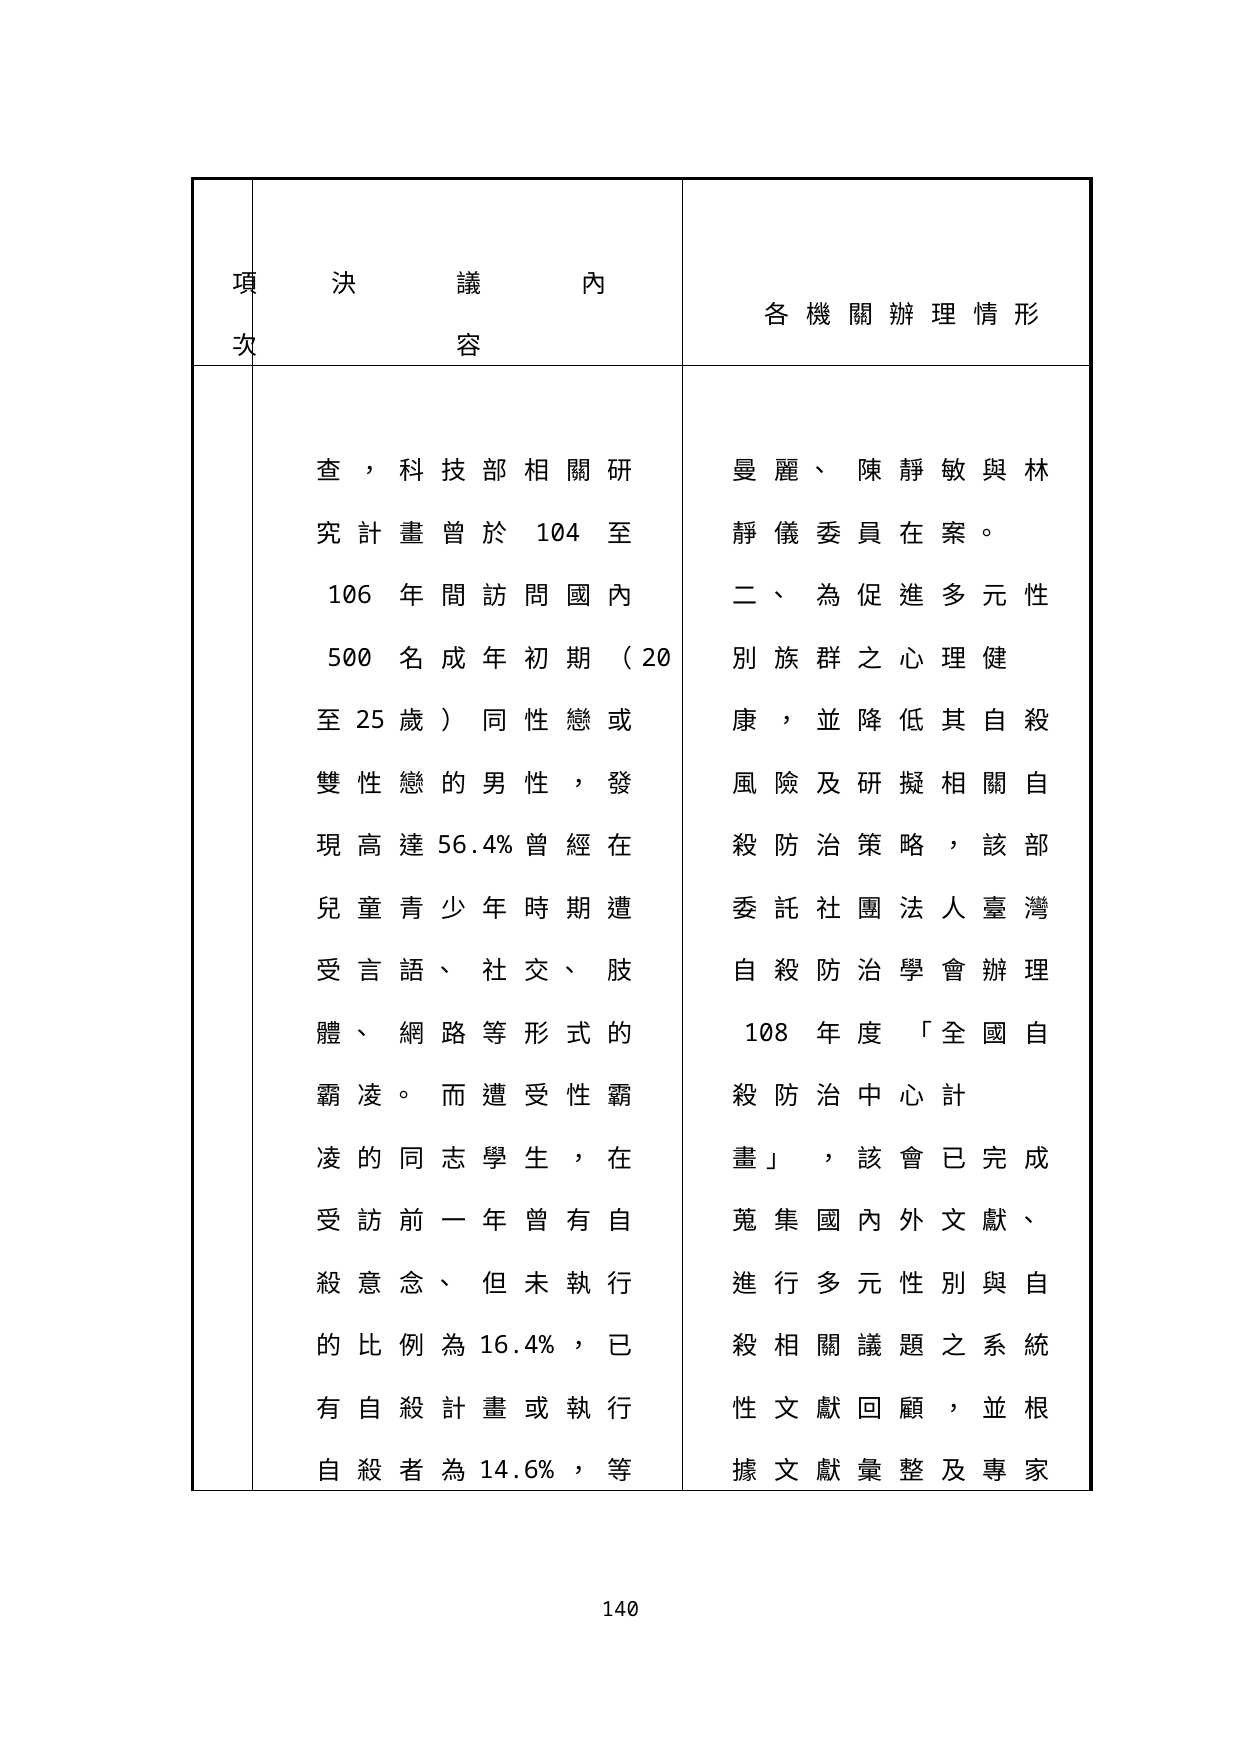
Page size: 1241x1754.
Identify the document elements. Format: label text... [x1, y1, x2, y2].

table_header 項次 [194, 180, 252, 365]
table_cell 查，科技部相關研究計畫曾於104至106年間訪問國內500名成年初期（20至25歲）同性戀或雙性戀的男性，發現高達56.4%曾經在兒童青少年時期遭受言語、社交、肢體、網路等形式的霸凌。而遭受性霸凌的同志學生，在受訪前一年曾有自殺意念、但未執行的比例為16.4%，已有自殺計畫或執行自殺者為14.6%，等 [253, 366, 682, 1490]
table_cell 37. [194, 366, 252, 1490]
table_header 各機關辦理情形 [683, 180, 1089, 365]
table_header 決 議 內 容 [253, 180, 682, 365]
table_cell 曼麗、陳靜敏與林靜儀委員在案。 二、為促進多元性別族群之心理健康，並降低其自殺風險及研擬相關自殺防治策略，該部委託社團法人臺灣自殺防治學會辦理108年度「全國自殺防治中心計畫」，該會已完成蒐集國內外文獻、進行多元性別與自殺相關議題之系統性文獻回顧，並根據文獻彙整及專家 [683, 366, 1089, 1490]
